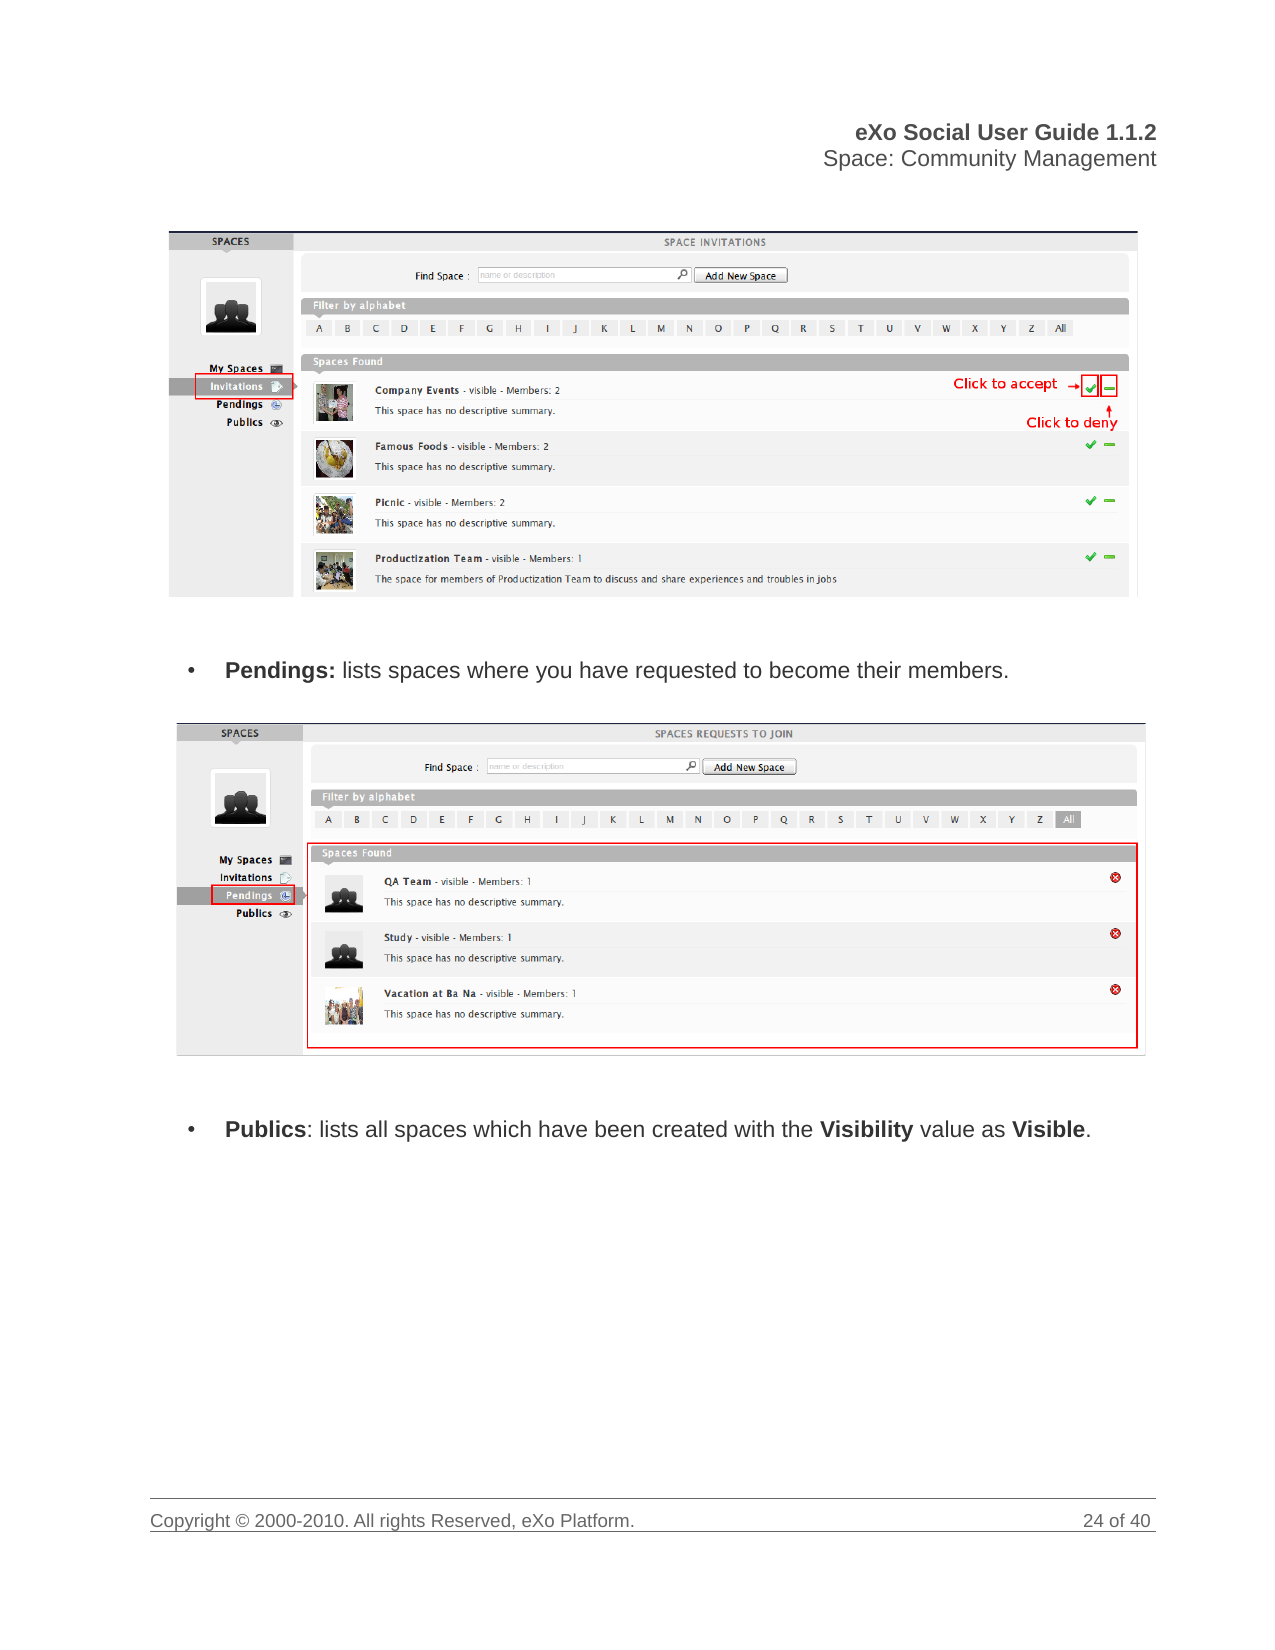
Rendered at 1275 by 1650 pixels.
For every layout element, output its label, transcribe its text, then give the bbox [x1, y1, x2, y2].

list Pendings: lists spaces where you have requested to become their members. [187, 657, 1156, 683]
picture [168, 231, 1138, 597]
picture [176, 723, 1146, 1056]
list Publics: lists all spaces which have been created with the Visibility value as Visible. [187, 1116, 1156, 1142]
